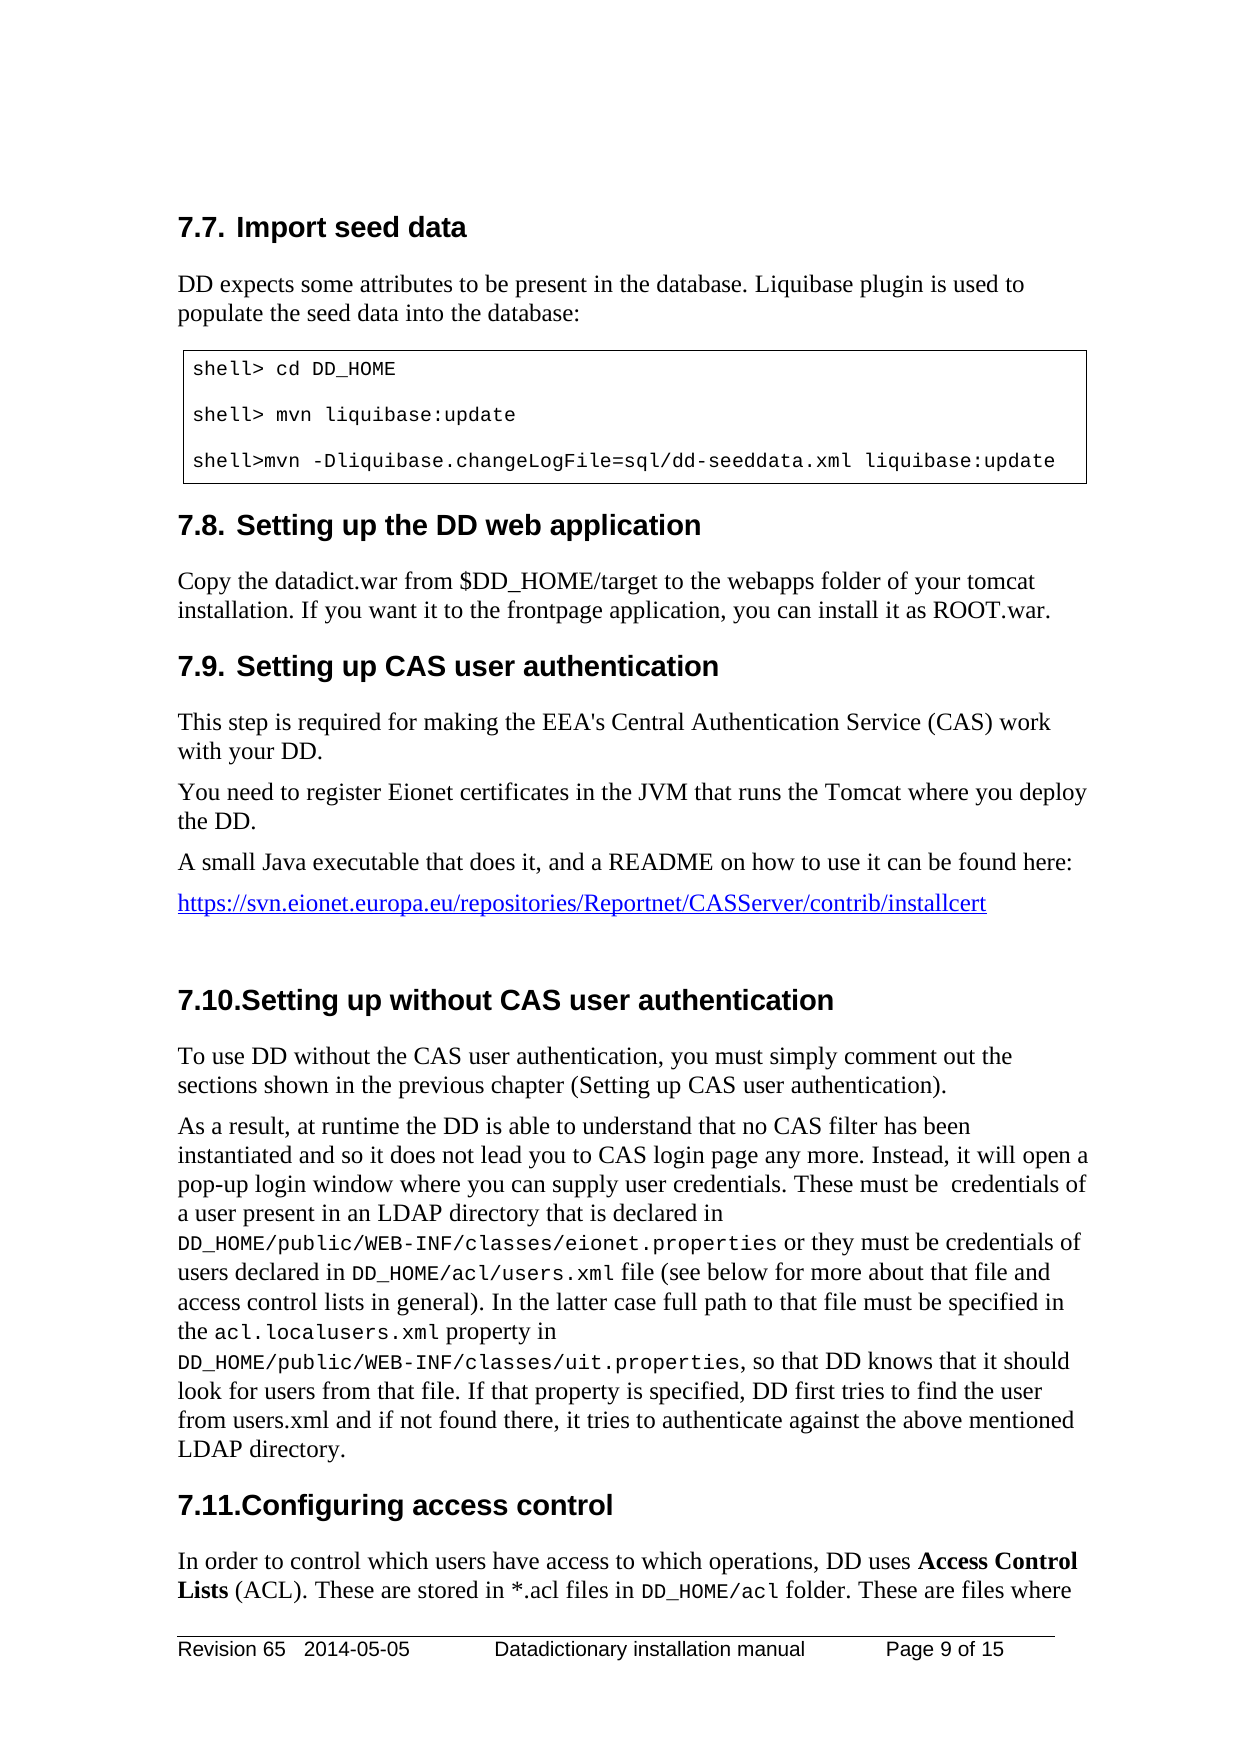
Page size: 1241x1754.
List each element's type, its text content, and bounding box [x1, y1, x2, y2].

subtitle Configuring access control [177, 1488, 1092, 1521]
text shell>mvn -Dliquibase.changeLogFile=sql/dd-seeddata.xml liquibase:update [184, 442, 1086, 483]
text In order to control which users have access to which operations, DD uses Access Control Lists (ACL). These are stored in *.acl files in DD_HOME/acl folder. These are files where [177, 1546, 1092, 1605]
text DD expects some attributes to be present in the database. Liquibase plugin is used to populate the seed data into the database: [177, 268, 1092, 327]
text You need to register Eionet certificates in the JVM that runs the Tomcat where you deploy the DD. [177, 777, 1092, 835]
text As a result, at runtime the DD is able to understand that no CAS filter has been instantiated and so it does not lead you to CAS login page any more. Instead, it will open a pop-up login window where you can supply user credentials. These must be credentials of a user present in an LDAP directory that is declared in DD_HOME/public/WEB-INF/classes/eionet.properties or they must be credentials of users declared in DD_HOME/acl/users.xml file (see below for more about that file and access control lists in general). In the latter case full path to that file must be specified in the acl.localusers.xml property in DD_HOME/public/WEB-INF/classes/uit.properties, so that DD knows that it should look for users from that file. If that property is specified, DD first tries to find the user from users.xml and if not found there, it tries to authenticate against the above mentioned LDAP directory. [177, 1111, 1092, 1463]
subtitle Setting up without CAS user authentication [177, 982, 1092, 1016]
text A small Java executable that does it, and a README on how to use it can be found here: [177, 847, 1092, 876]
subtitle Setting up CAS user authentication [177, 649, 1092, 682]
subtitle Setting up the DD web application [177, 507, 1092, 541]
text shell> mvn liquibase:update [184, 396, 1086, 428]
text To use DD without the CAS user authentication, you must simply comment out the sections shown in the previous chapter (Setting up CAS user authentication). [177, 1041, 1092, 1099]
text https://svn.eionet.europa.eu/repositories/Reportnet/CASServer/contrib/installcert [177, 888, 1092, 917]
text shell> cd DD_HOME [184, 351, 1086, 382]
text Copy the datadict.war from $DD_HOME/target to the webapps folder of your tomcat installation. If you want it to the frontpage application, you can install it as ROOT.war. [177, 566, 1092, 624]
subtitle Import seed data [177, 210, 1092, 244]
text This step is required for making the EEA's Central Authentication Service (CAS) work with your DD. [177, 707, 1092, 765]
